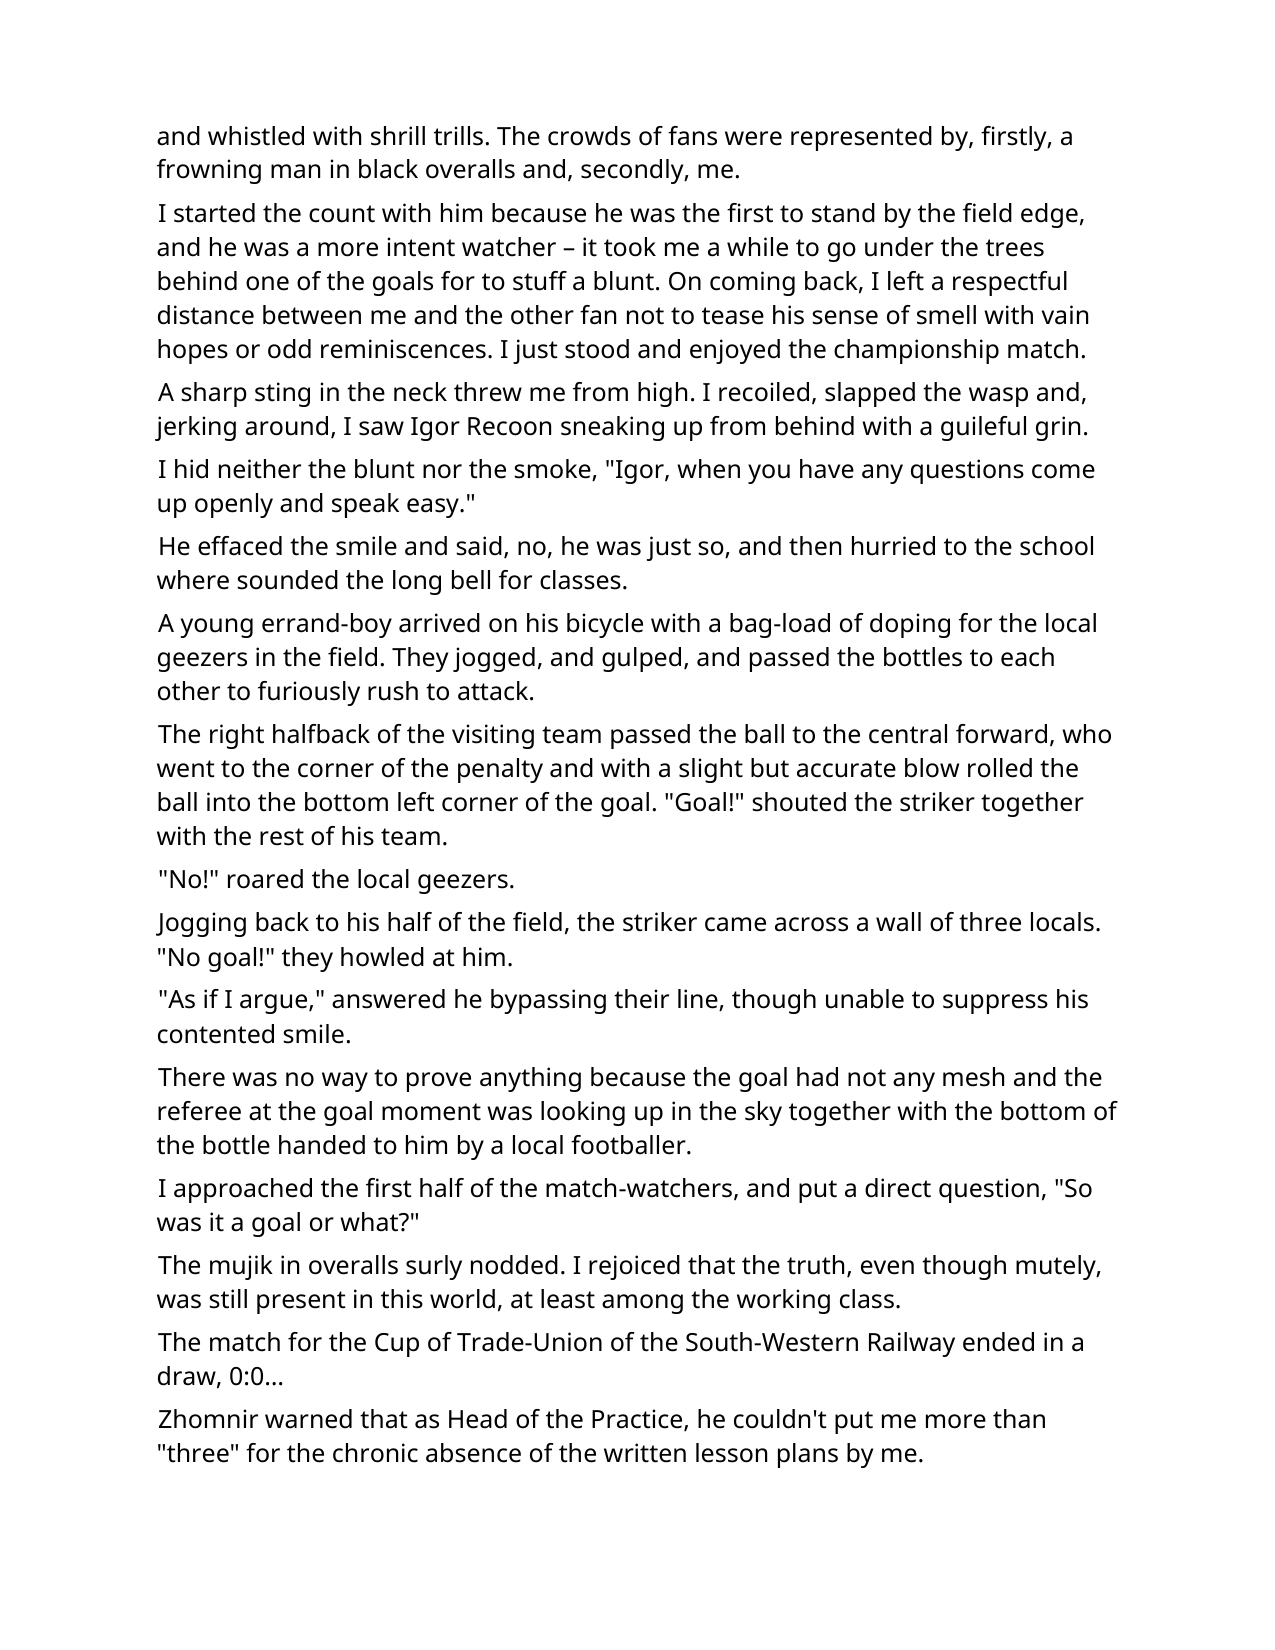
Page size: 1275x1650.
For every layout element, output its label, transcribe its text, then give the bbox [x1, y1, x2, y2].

text The match for the Cup of Trade-Union of the South-Western Railway ended in a draw, 0:0… [156, 1324, 1118, 1393]
text Jogging back to his half of the field, the striker came across a wall of three locals. "No goal!" they howled at him. [156, 905, 1118, 973]
text and whistled with shrill trills. The crowds of fans were represented by, firstly, a frowning man in black overalls and, secondly, me. [156, 118, 1118, 186]
text Zhomnir warned that as Head of the Practice, he couldn't put me more than "three" for the chronic absence of the written lesson plans by me. [156, 1402, 1118, 1470]
text He effaced the smile and said, no, he was just so, and then hurried to the school where sounded the long bell for classes. [156, 529, 1118, 597]
text "No!" roared the local geezers. [156, 862, 1118, 896]
text The mujik in overalls surly nodded. I rejoiced that the truth, even though mutely, was still present in this world, at least among the working class. [156, 1247, 1118, 1316]
text I approached the first half of the match-watchers, and put a direct question, "So was it a goal or what?" [156, 1170, 1118, 1238]
text A sharp sting in the neck threw me from high. I recoiled, slapped the wasp and, jerking around, I saw Igor Recoon sneaking up from behind with a guileful grin. [156, 374, 1118, 443]
text "As if I argue," answered he bypassing their line, though unable to suppress his contented smile. [156, 982, 1118, 1050]
text A young errand-boy arrived on his bicycle with a bag-load of doping for the local geezers in the field. They jogged, and gulped, and passed the bottles to each other to furiously rush to attack. [156, 606, 1118, 708]
text The right halfback of the visiting team passed the ball to the central forward, who went to the corner of the penalty and with a slight but accurate blow rolled the ball into the bottom left corner of the goal. "Goal!" shouted the striker together with the rest of his team. [156, 717, 1118, 853]
text I started the count with him because he was the first to stand by the field edge, and he was a more intent watcher – it took me a while to go under the trees behind one of the goals for to stuff a blunt. On coming back, I left a respectful distance between me and the other fan not to tease his sense of smell with vain hopes or odd reminiscences. I just stood and enjoyed the championship match. [156, 195, 1118, 366]
text I hid neither the blunt nor the smoke, "Igor, when you have any questions come up openly and speak easy." [156, 452, 1118, 520]
text There was no way to prove anything because the goal had not any mesh and the referee at the goal moment was looking up in the sky together with the bottom of the bottle handed to him by a local footballer. [156, 1059, 1118, 1161]
